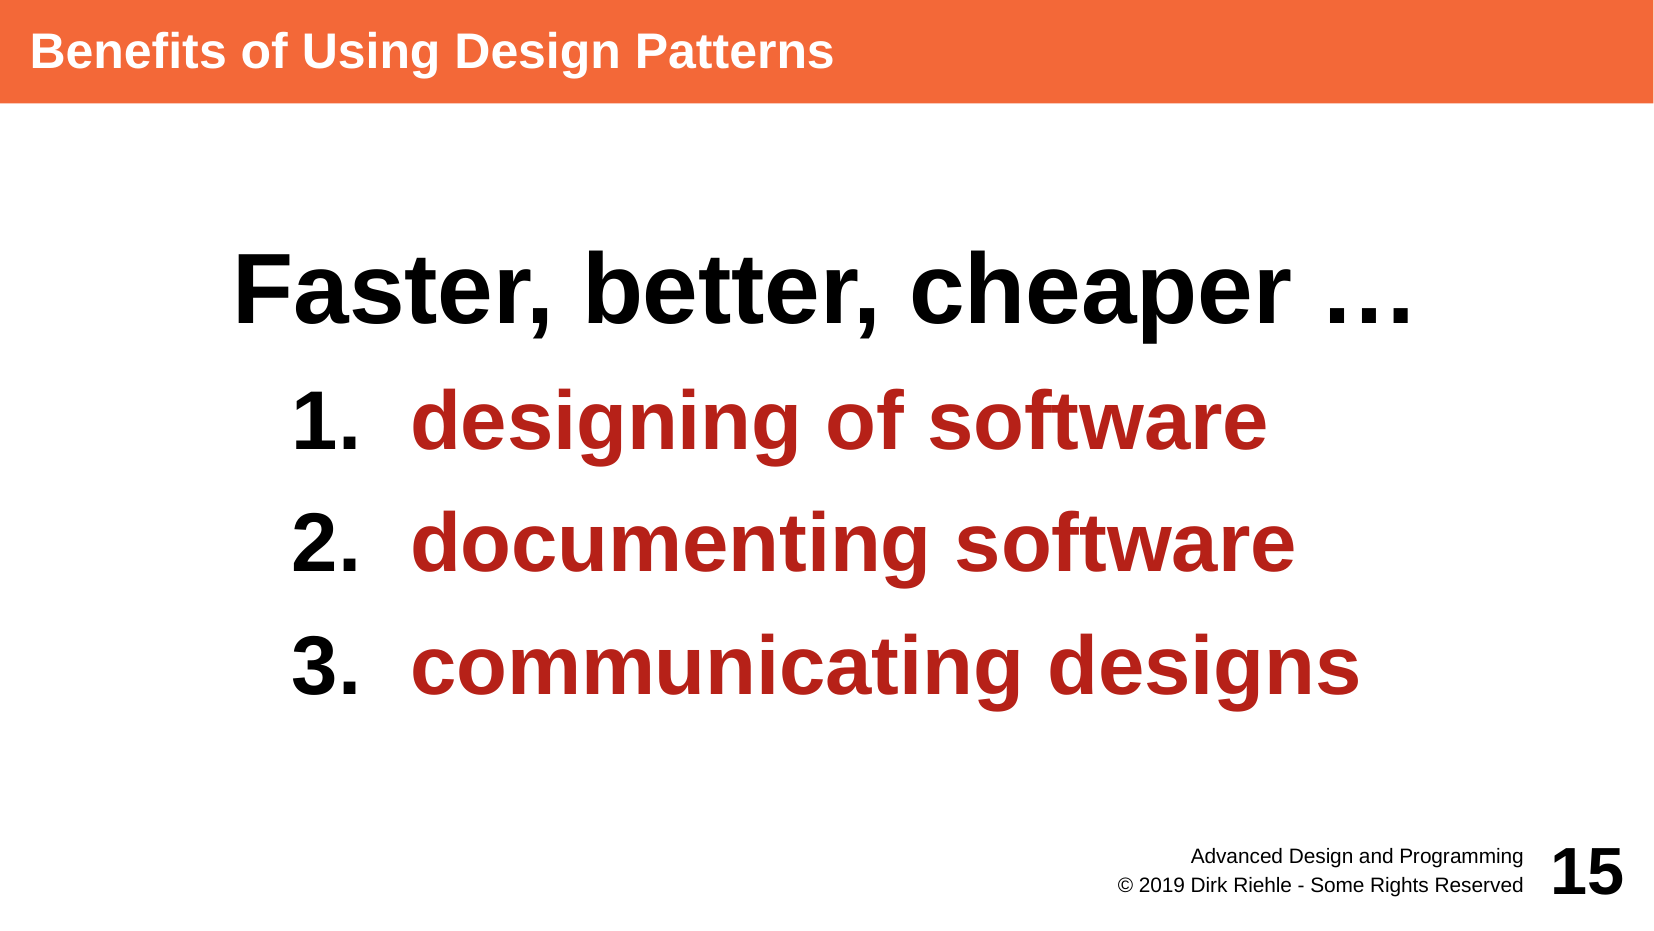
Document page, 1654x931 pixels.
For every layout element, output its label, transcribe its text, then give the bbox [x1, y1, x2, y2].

title Benefits of Using Design Patterns [0, 0, 1654, 104]
subtitle Faster, better, cheaper … designing of software documenting software communicating designs [29, 132, 1625, 813]
